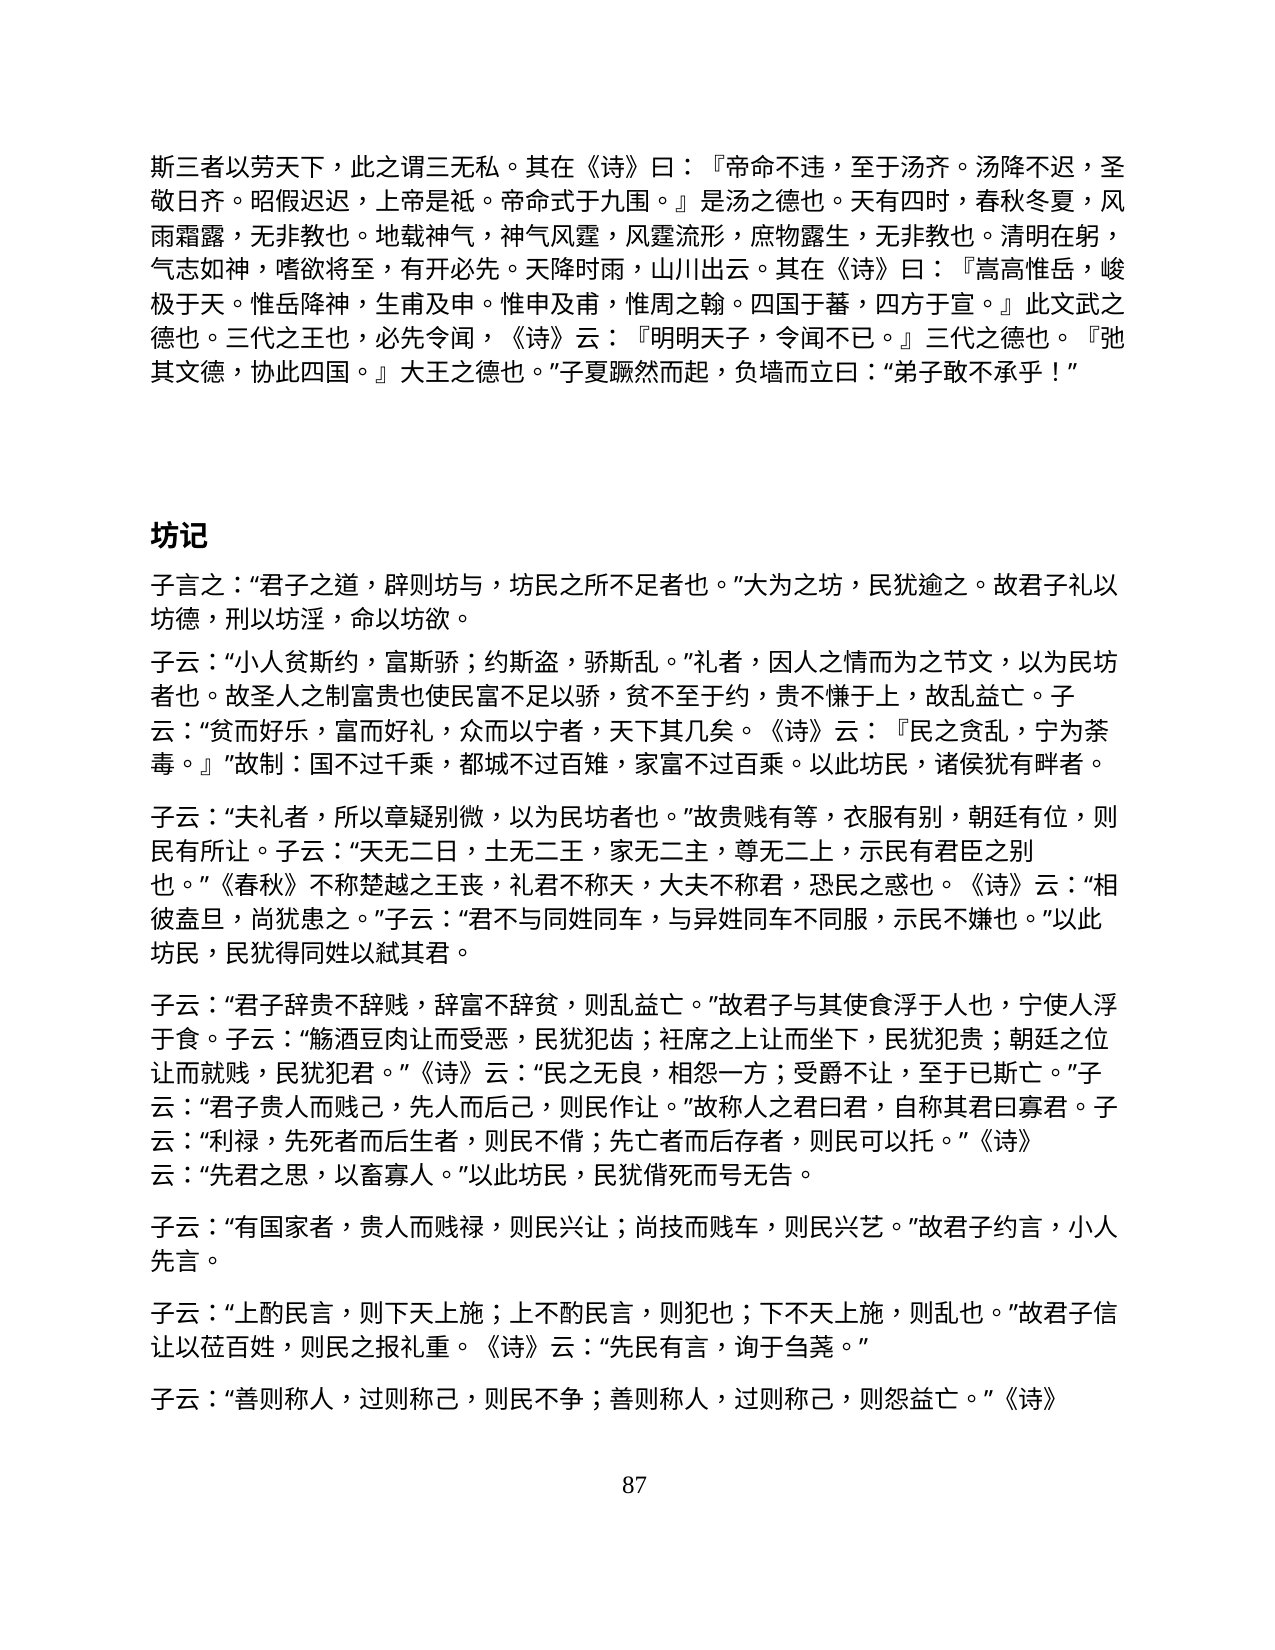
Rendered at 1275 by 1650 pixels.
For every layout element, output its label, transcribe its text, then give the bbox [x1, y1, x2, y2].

text 子云：“有国家者，贵人而贱禄，则民兴让；尚技而贱车，则民兴艺。”故君子约言，小人先言。 [150, 1210, 1125, 1278]
text 子云：“上酌民言，则下天上施；上不酌民言，则犯也；下不天上施，则乱也。”故君子信让以莅百姓，则民之报礼重。《诗》云：“先民有言，询于刍荛。” [150, 1296, 1125, 1364]
text 斯三者以劳天下，此之谓三无私。其在《诗》曰：『帝命不违，至于汤齐。汤降不迟，圣敬日齐。昭假迟迟，上帝是祗。帝命式于九围。』是汤之德也。天有四时，春秋冬夏，风雨霜露，无非教也。地载神气，神气风霆，风霆流形，庶物露生，无非教也。清明在躬，气志如神，嗜欲将至，有开必先。天降时雨，山川出云。其在《诗》曰：『嵩高惟岳，峻极于天。惟岳降神，生甫及申。惟申及甫，惟周之翰。四国于蕃，四方于宣。』此文武之德也。三代之王也，必先令闻，《诗》云：『明明天子，令闻不已。』三代之德也。『弛其文德，协此四国。』大王之德也。”子夏蹶然而起，负墙而立曰：“弟子敢不承乎！” [150, 150, 1125, 388]
text 子言之：“君子之道，辟则坊与，坊民之所不足者也。”大为之坊，民犹逾之。故君子礼以坊德，刑以坊淫，命以坊欲。 [150, 568, 1125, 636]
text 子云：“夫礼者，所以章疑别微，以为民坊者也。”故贵贱有等，衣服有别，朝廷有位，则民有所让。子云：“天无二日，土无二王，家无二主，尊无二上，示民有君臣之别也。”《春秋》不称楚越之王丧，礼君不称天，大夫不称君，恐民之惑也。《诗》云：“相彼盍旦，尚犹患之。”子云：“君不与同姓同车，与异姓同车不同服，示民不嫌也。”以此坊民，民犹得同姓以弒其君。 [150, 799, 1125, 969]
subtitle 坊记 [150, 516, 1125, 555]
text 子云：“君子辞贵不辞贱，辞富不辞贫，则乱益亡。”故君子与其使食浮于人也，宁使人浮于食。子云：“觞酒豆肉让而受恶，民犹犯齿；衽席之上让而坐下，民犹犯贵；朝廷之位让而就贱，民犹犯君。”《诗》云：“民之无良，相怨一方；受爵不让，至于已斯亡。”子云：“君子贵人而贱己，先人而后己，则民作让。”故称人之君曰君，自称其君曰寡君。子云：“利禄，先死者而后生者，则民不偝；先亡者而后存者，则民可以托。”《诗》云：“先君之思，以畜寡人。”以此坊民，民犹偝死而号无告。 [150, 987, 1125, 1192]
text 子云：“小人贫斯约，富斯骄；约斯盗，骄斯乱。”礼者，因人之情而为之节文，以为民坊者也。故圣人之制富贵也使民富不足以骄，贫不至于约，贵不慊于上，故乱益亡。子云：“贫而好乐，富而好礼，众而以宁者，天下其几矣。《诗》云：『民之贪乱，宁为荼毒。』”故制：国不过千乘，都城不过百雉，家富不过百乘。以此坊民，诸侯犹有畔者。 [150, 645, 1125, 781]
text 子云：“善则称人，过则称己，则民不争；善则称人，过则称己，则怨益亡。”《诗》 [150, 1382, 1125, 1416]
